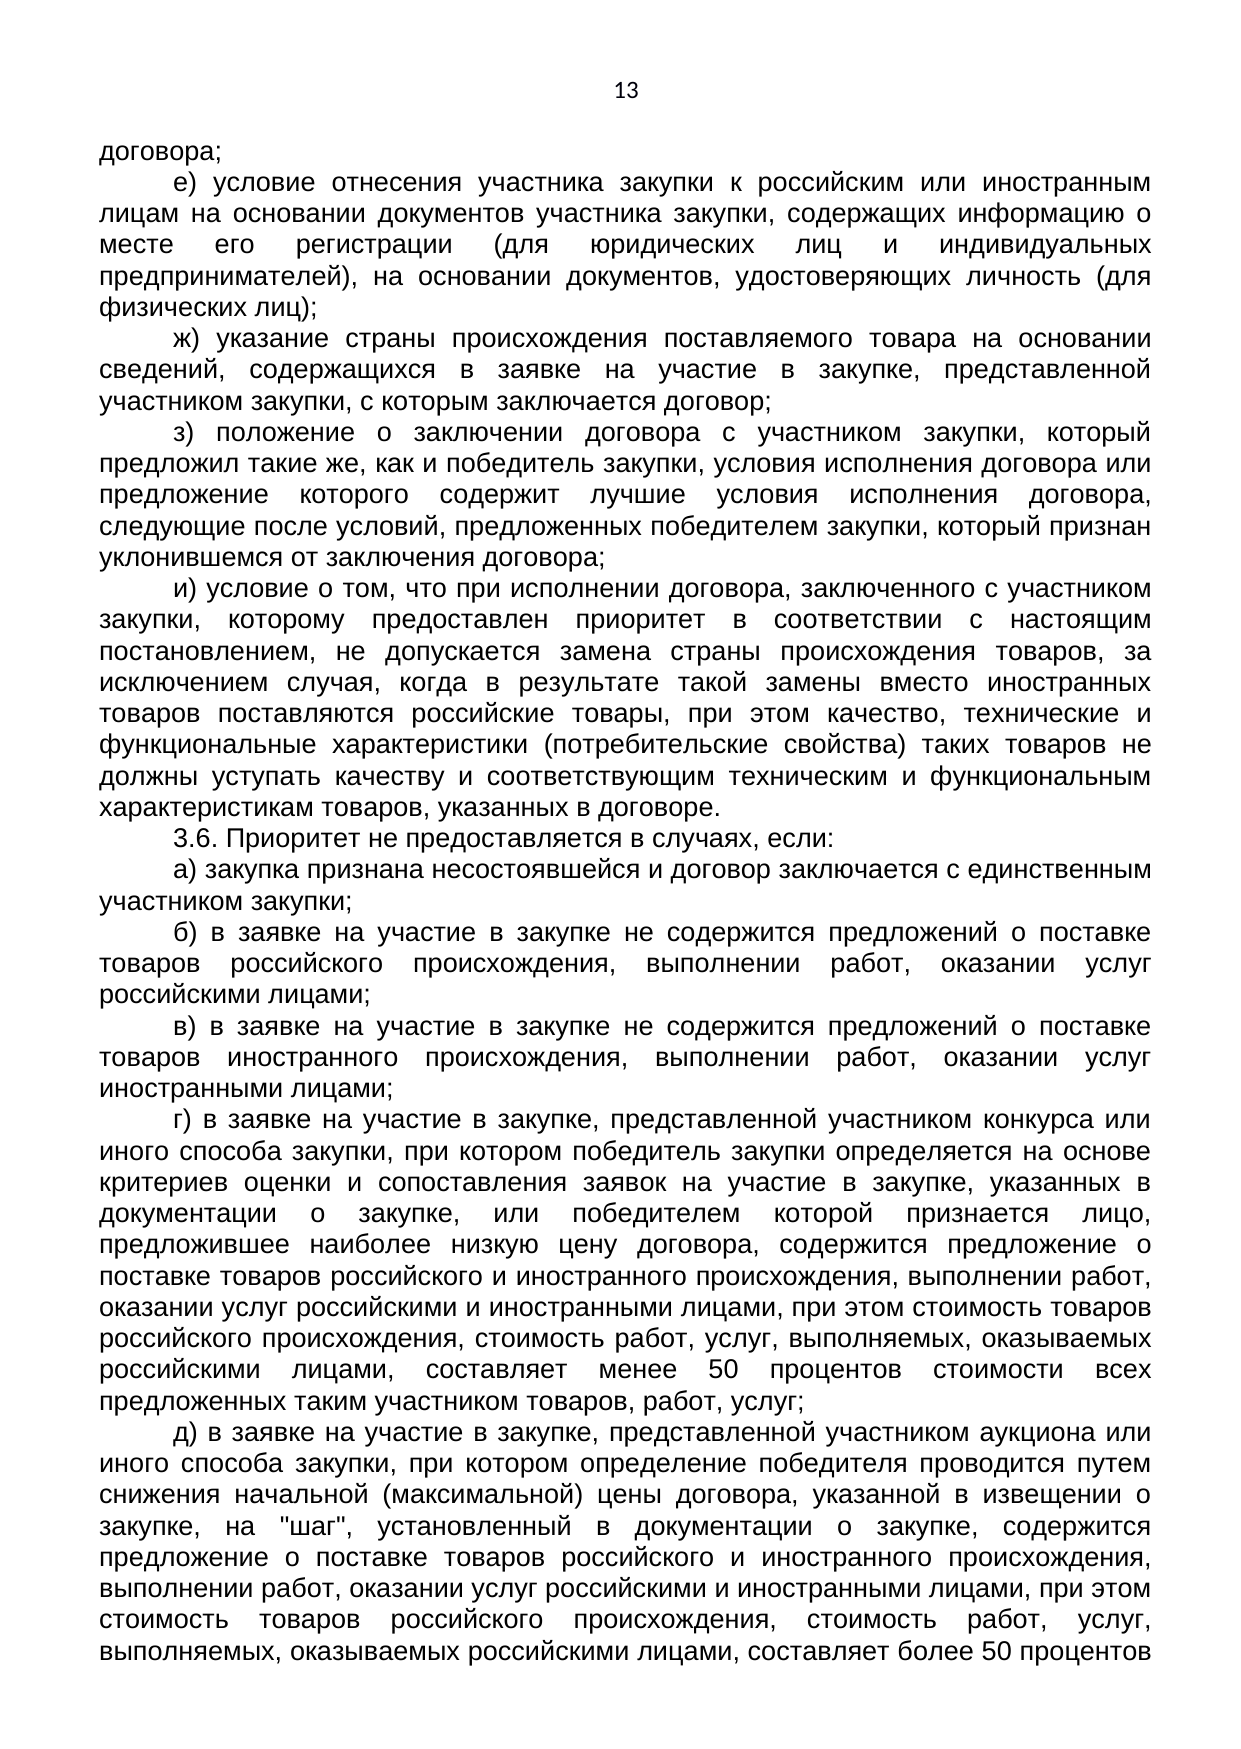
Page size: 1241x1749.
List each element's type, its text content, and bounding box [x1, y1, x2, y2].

text в) в заявке на участие в закупке не содержится предложений о поставке товаров иностранного происхождения, выполнении работ, оказании услуг иностранными лицами; [99, 1010, 1152, 1103]
text ж) указание страны происхождения поставляемого товара на основании сведений, содержащихся в заявке на участие в закупке, представленной участником закупки, с которым заключается договор; [99, 322, 1152, 416]
text договора; [99, 135, 1152, 166]
text и) условие о том, что при исполнении договора, заключенного с участником закупки, которому предоставлен приоритет в соответствии с настоящим постановлением, не допускается замена страны происхождения товаров, за исключением случая, когда в результате такой замены вместо иностранных товаров поставляются российские товары, при этом качество, технические и функциональные характеристики (потребительские свойства) таких товаров не должны уступать качеству и соответствующим техническим и функциональным характеристикам товаров, указанных в договоре. [99, 572, 1152, 822]
text г) в заявке на участие в закупке, представленной участником конкурса или иного способа закупки, при котором победитель закупки определяется на основе критериев оценки и сопоставления заявок на участие в закупке, указанных в документации о закупке, или победителем которой признается лицо, предложившее наиболее низкую цену договора, содержится предложение о поставке товаров российского и иностранного происхождения, выполнении работ, оказании услуг российскими и иностранными лицами, при этом стоимость товаров российского происхождения, стоимость работ, услуг, выполняемых, оказываемых российскими лицами, составляет менее 50 процентов стоимости всех предложенных таким участником товаров, работ, услуг; [99, 1103, 1152, 1416]
text 3.6. Приоритет не предоставляется в случаях, если: [99, 822, 1152, 853]
text б) в заявке на участие в закупке не содержится предложений о поставке товаров российского происхождения, выполнении работ, оказании услуг российскими лицами; [99, 916, 1152, 1010]
text а) закупка признана несостоявшейся и договор заключается с единственным участником закупки; [99, 853, 1152, 916]
text д) в заявке на участие в закупке, представленной участником аукциона или иного способа закупки, при котором определение победителя проводится путем снижения начальной (максимальной) цены договора, указанной в извещении о закупке, на "шаг", установленный в документации о закупке, содержится предложение о поставке товаров российского и иностранного происхождения, выполнении работ, оказании услуг российскими и иностранными лицами, при этом стоимость товаров российского происхождения, стоимость работ, услуг, выполняемых, оказываемых российскими лицами, составляет более 50 процентов [99, 1416, 1152, 1666]
text е) условие отнесения участника закупки к российским или иностранным лицам на основании документов участника закупки, содержащих информацию о месте его регистрации (для юридических лиц и индивидуальных предпринимателей), на основании документов, удостоверяющих личность (для физических лиц); [99, 166, 1152, 322]
text з) положение о заключении договора с участником закупки, который предложил такие же, как и победитель закупки, условия исполнения договора или предложение которого содержит лучшие условия исполнения договора, следующие после условий, предложенных победителем закупки, который признан уклонившемся от заключения договора; [99, 416, 1152, 572]
